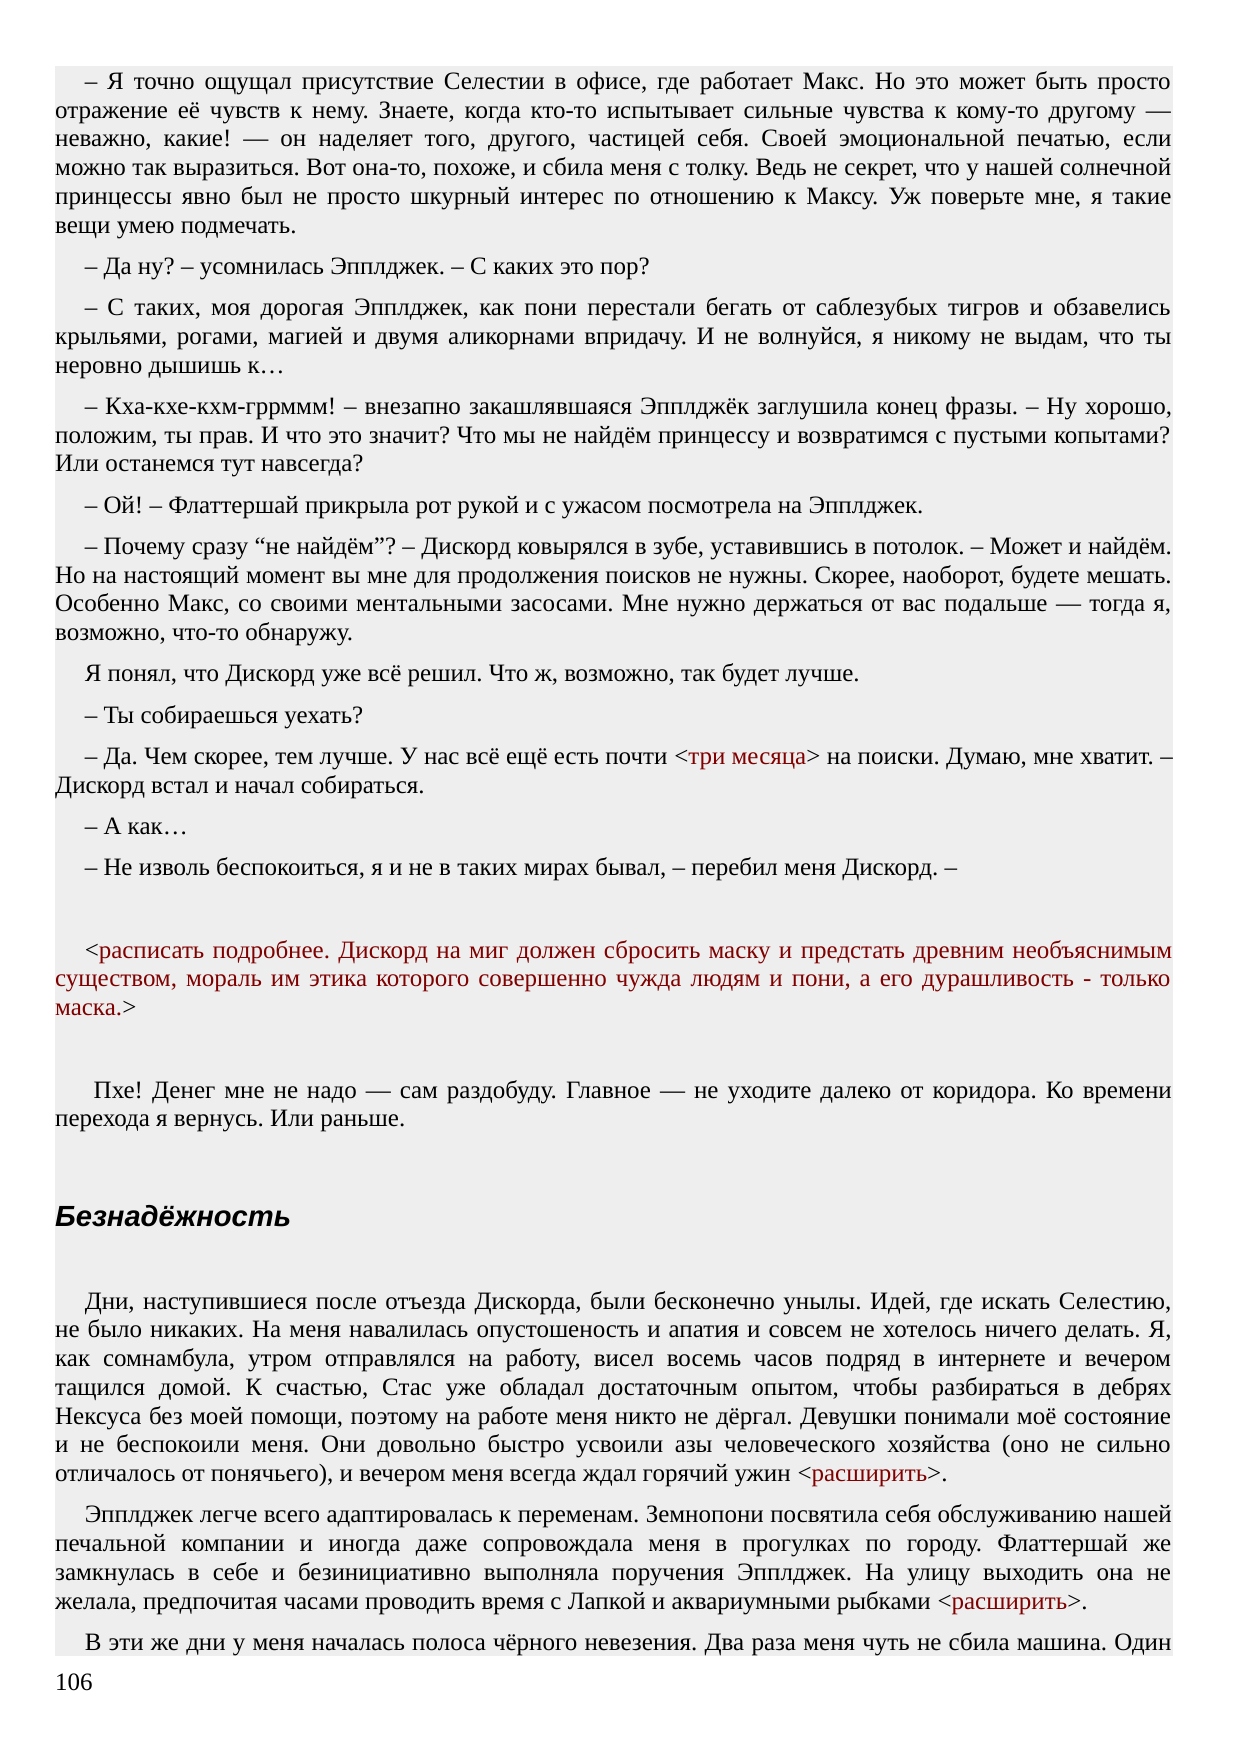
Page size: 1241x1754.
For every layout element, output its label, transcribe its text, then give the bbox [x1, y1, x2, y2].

text Дни, наступившиеся после отъезда Дискорда, были бесконечно унылы. Идей, где искать Селестию, не было никаких. На меня навалилась опустошеность и апатия и совсем не хотелось ничего делать. Я, как сомнамбула, утром отправлялся на работу, висел восемь часов подряд в интернете и вечером тащился домой. К счастью, Стас уже обладал достаточным опытом, чтобы разбираться в дебрях Нексуса без моей помощи, поэтому на работе меня никто не дёргал. Девушки понимали моё состояние и не беспокоили меня. Они довольно быстро усвоили азы человеческого хозяйства (оно не сильно отличалось от понячьего), и вечером меня всегда ждал горячий ужин <расширить>. [55, 1286, 1173, 1487]
text – Да. Чем скорее, тем лучше. У нас всё ещё есть почти <три месяца> на поиски. Думаю, мне хватит. – Дискорд встал и начал собираться. [55, 741, 1173, 798]
text В эти же дни у меня началась полоса чёрного невезения. Два раза меня чуть не сбила машина. Один [55, 1627, 1173, 1656]
text – Почему сразу “не найдём”? – Дискорд ковырялся в зубе, уставившись в потолок. – Может и найдём. Но на настоящий момент вы мне для продолжения поисков не нужны. Скорее, наоборот, будете мешать. Особенно Макс, со своими ментальными засосами. Мне нужно держаться от вас подальше — тогда я, возможно, что-то обнаружу. [55, 531, 1173, 646]
text – Да ну? – усомнилась Эпплджек. – С каких это пор? [55, 251, 1173, 280]
text Эпплджек легче всего адаптировалась к переменам. Земнопони посвятила себя обслуживанию нашей печальной компании и иногда даже сопровождала меня в прогулках по городу. Флаттершай же замкнулась в себе и безинициативно выполняла поручения Эпплджек. На улицу выходить она не желала, предпочитая часами проводить время с Лапкой и аквариумными рыбками <расширить>. [55, 1499, 1173, 1614]
text – С таких, моя дорогая Эпплджек, как пони перестали бегать от саблезубых тигров и обзавелись крыльями, рогами, магией и двумя аликорнами впридачу. И не волнуйся, я никому не выдам, что ты неровно дышишь к… [55, 292, 1173, 378]
text – Ты собираешься уехать? [55, 700, 1173, 728]
text Я понял, что Дискорд уже всё решил. Что ж, возможно, так будет лучше. [55, 658, 1173, 687]
text – Не изволь беспокоиться, я и не в таких мирах бывал, – перебил меня Дискорд. – [55, 852, 1173, 881]
text <расписать подробнее. Дискорд на миг должен сбросить маску и предстать древним необъяснимым существом, мораль им этика которого совершенно чужда людям и пони, а его дурашливость - только маска.> [55, 935, 1173, 1021]
subtitle Безнадёжность [55, 1198, 1173, 1232]
text – Ой! – Флаттершай прикрыла рот рукой и с ужасом посмотрела на Эпплджек. [55, 490, 1173, 518]
text – Я точно ощущал присутствие Селестии в офисе, где работает Макс. Но это может быть просто отражение её чувств к нему. Знаете, когда кто-то испытывает сильные чувства к кому-то другому — неважно, какие! — он наделяет того, другого, частицей себя. Своей эмоциональной печатью, если можно так выразиться. Вот она-то, похоже, и сбила меня с толку. Ведь не секрет, что у нашей солнечной принцессы явно был не просто шкурный интерес по отношению к Максу. Уж поверьте мне, я такие вещи умею подмечать. [55, 66, 1173, 238]
text – А как… [55, 811, 1173, 840]
text Пхе! Денег мне не надо — сам раздобуду. Главное — не уходите далеко от коридора. Ко времени перехода я вернусь. Или раньше. [55, 1075, 1173, 1132]
text – Кха-кхе-кхм-гррммм! – внезапно закашлявшаяся Эпплджёк заглушила конец фразы. – Ну хорошо, положим, ты прав. И что это значит? Что мы не найдём принцессу и возвратимся с пустыми копытами? Или останемся тут навсегда? [55, 391, 1173, 477]
